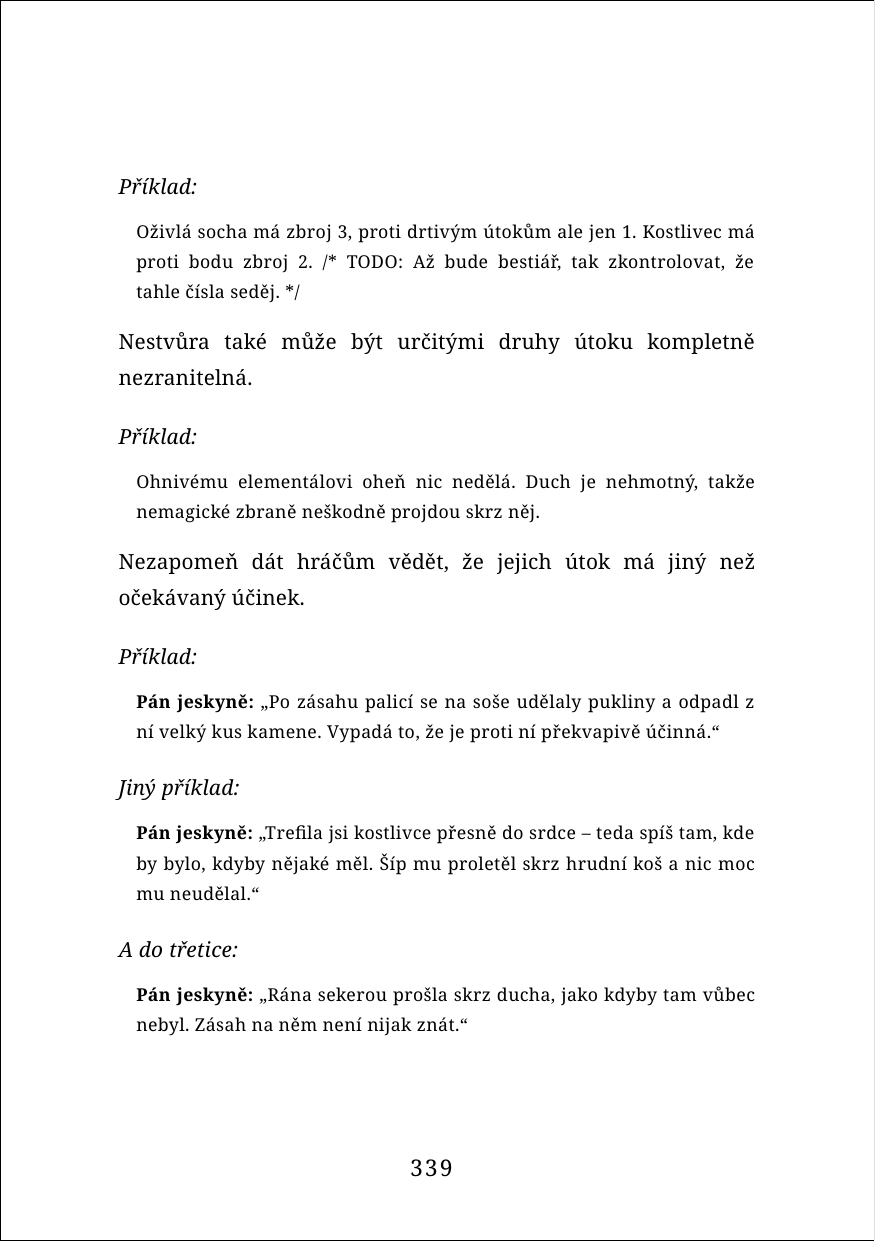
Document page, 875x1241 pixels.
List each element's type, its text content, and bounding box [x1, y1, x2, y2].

text Pán jeskyně: „Po zásahu palicí se na soše udělaly pukliny a odpadl z ní velký kus kamene. Vypadá to, že je proti ní překvapivě účinná.“ [136, 689, 756, 744]
text Ohnivému elementálovi oheň nic nedělá. Duch je nehmotný, takže nemagické zbraně neškodně projdou skrz něj. [136, 469, 756, 524]
text Příklad: [118, 422, 756, 451]
text Nestvůra také může být určitými druhy útoku kompletně nezranitelná. [118, 327, 756, 391]
text Oživlá socha má zbroj 3, proti drtivým útokům ale jen 1. Kostlivec má proti bodu zbroj 2. /* TODO: Až bude bestiář, tak zkontrolovat, že tahle čísla seděj. */ [136, 219, 756, 304]
text Pán jeskyně: „Trefila jsi kostlivce přesně do srdce – teda spíš tam, kde by bylo, kdyby nějaké měl. Šíp mu proletěl skrz hrudní koš a nic moc mu neudělal.“ [136, 821, 756, 905]
text A do třetice: [118, 935, 756, 963]
text Nezapomeň dát hráčům vědět, že jejich útok má jiný než očekávaný účinek. [118, 547, 756, 611]
text Jiný příklad: [118, 773, 756, 802]
text Pán jeskyně: „Rána sekerou prošla skrz ducha, jako kdyby tam vůbec nebyl. Zásah na něm není nijak znát.“ [136, 982, 756, 1037]
text Příklad: [118, 172, 756, 200]
text Příklad: [118, 642, 756, 671]
